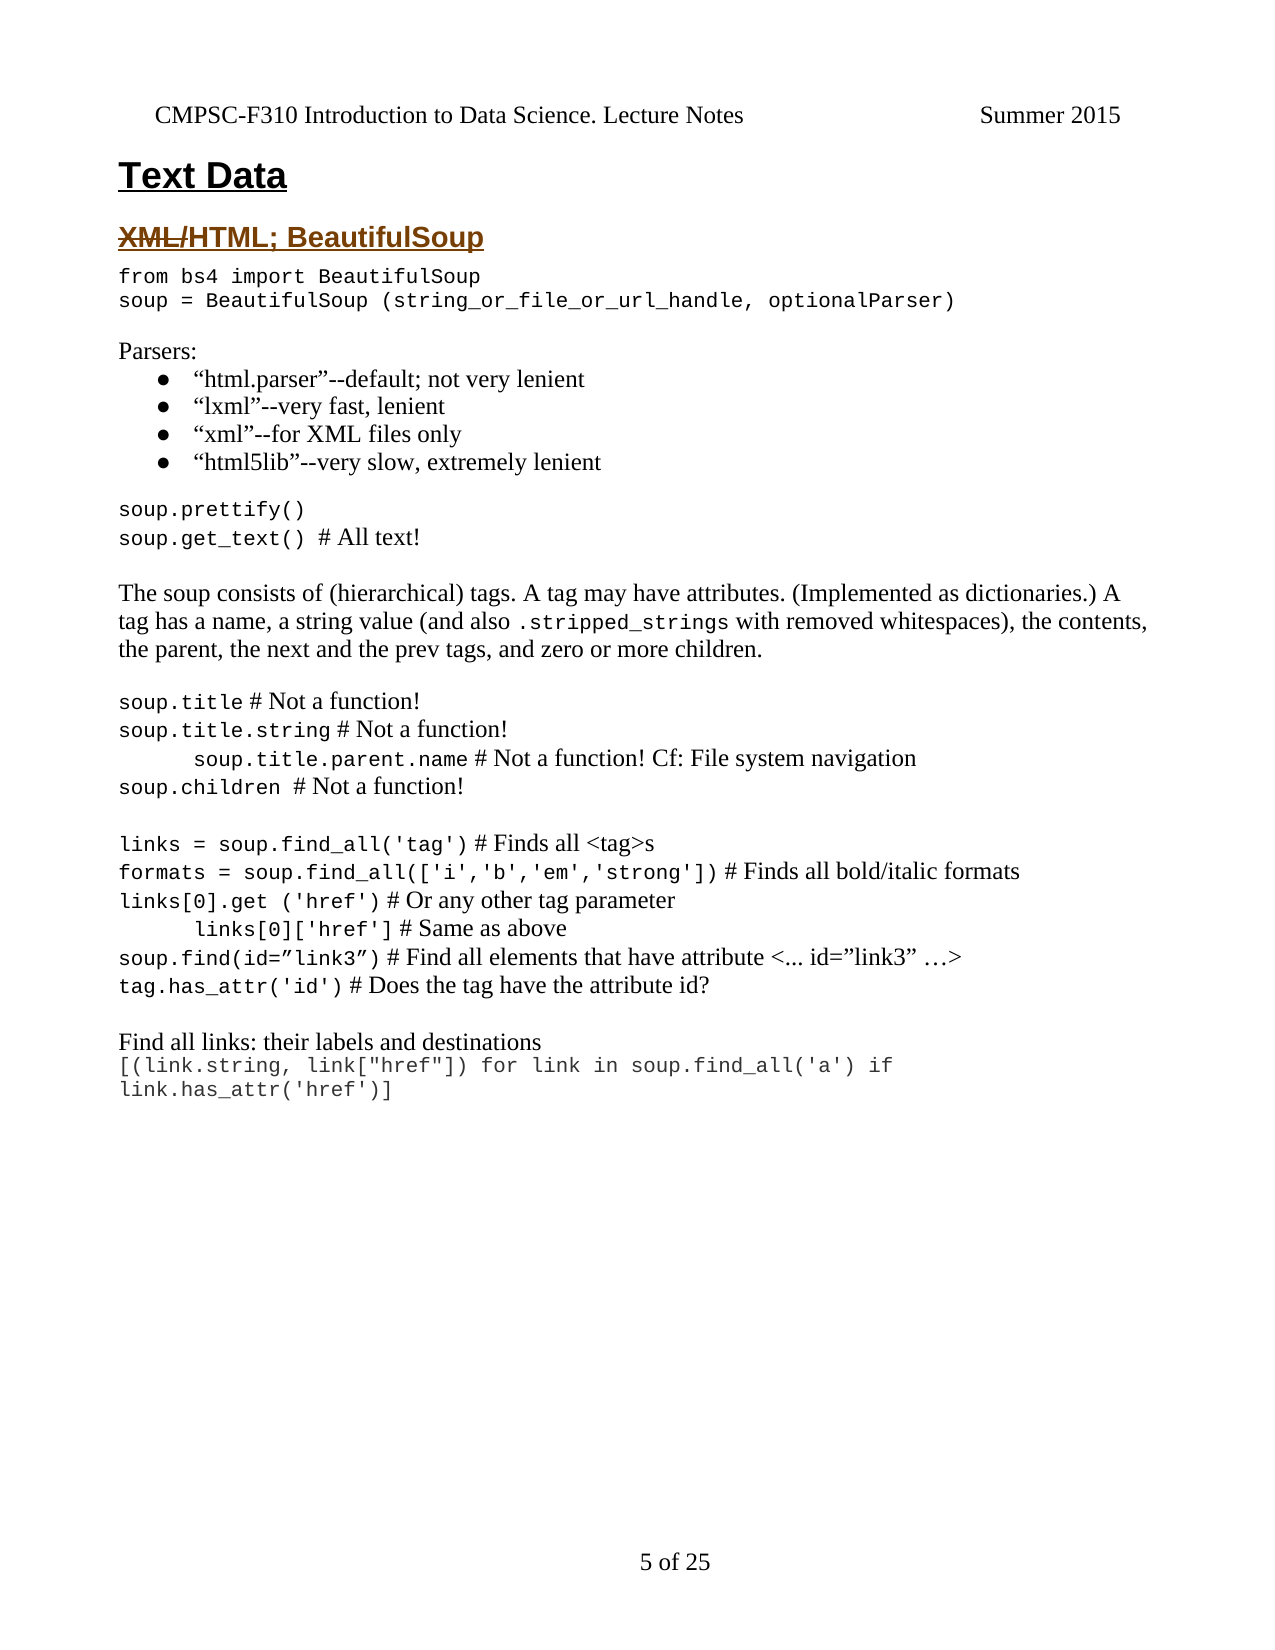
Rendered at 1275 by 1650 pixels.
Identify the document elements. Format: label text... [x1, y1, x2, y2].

text formats = soup.find_all(['i','b','em','strong']) # Finds all bold/italic formats [118, 857, 1157, 886]
text from bs4 import BeautifulSoup [118, 266, 1157, 290]
text [(link.string, link["href"]) for link in soup.find_all('a') if link.has_attr('href')] [118, 1055, 1157, 1103]
text links = soup.find_all('tag') # Finds all <tag>s [118, 829, 1157, 857]
text links[0].get ('href') # Or any other tag parameter [118, 886, 1157, 914]
text tag.has_attr('id') # Does the tag have the attribute id? [118, 971, 1157, 1000]
text soup.find(id=”link3”) # Find all elements that have attribute <... id=”link3” …> [118, 943, 1157, 971]
text soup.children # Not a function! [118, 772, 1157, 801]
text links[0]['href'] # Same as above [118, 914, 1157, 943]
list “html5lib”--very slow, extremely lenient [156, 448, 1157, 476]
list “lxml”--very fast, lenient [156, 392, 1157, 420]
subtitle Text Data [118, 154, 1157, 196]
list “html.parser”--default; not very lenient [156, 365, 1157, 392]
text Parsers: [118, 337, 1157, 365]
text The soup consists of (hierarchical) tags. A tag may have attributes. (Implemented as dictionaries.) A tag has a name, a string value (and also .stripped_strings with removed whitespaces), the contents, the parent, the next and the prev tags, and zero or more children. [118, 579, 1157, 663]
text soup.title.string # Not a function! [118, 715, 1157, 744]
text soup.get_text() # All text! [118, 523, 1157, 551]
text soup.title.parent.name # Not a function! Cf: File system navigation [118, 744, 1157, 772]
text soup.prettify() [118, 499, 1157, 523]
subtitle XML/HTML; BeautifulSoup [118, 221, 1157, 254]
text soup.title # Not a function! [118, 687, 1157, 715]
list “xml”--for XML files only [156, 420, 1157, 448]
text Find all links: their labels and destinations [118, 1028, 1157, 1055]
text soup = BeautifulSoup (string_or_file_or_url_handle, optionalParser) [118, 290, 1157, 313]
